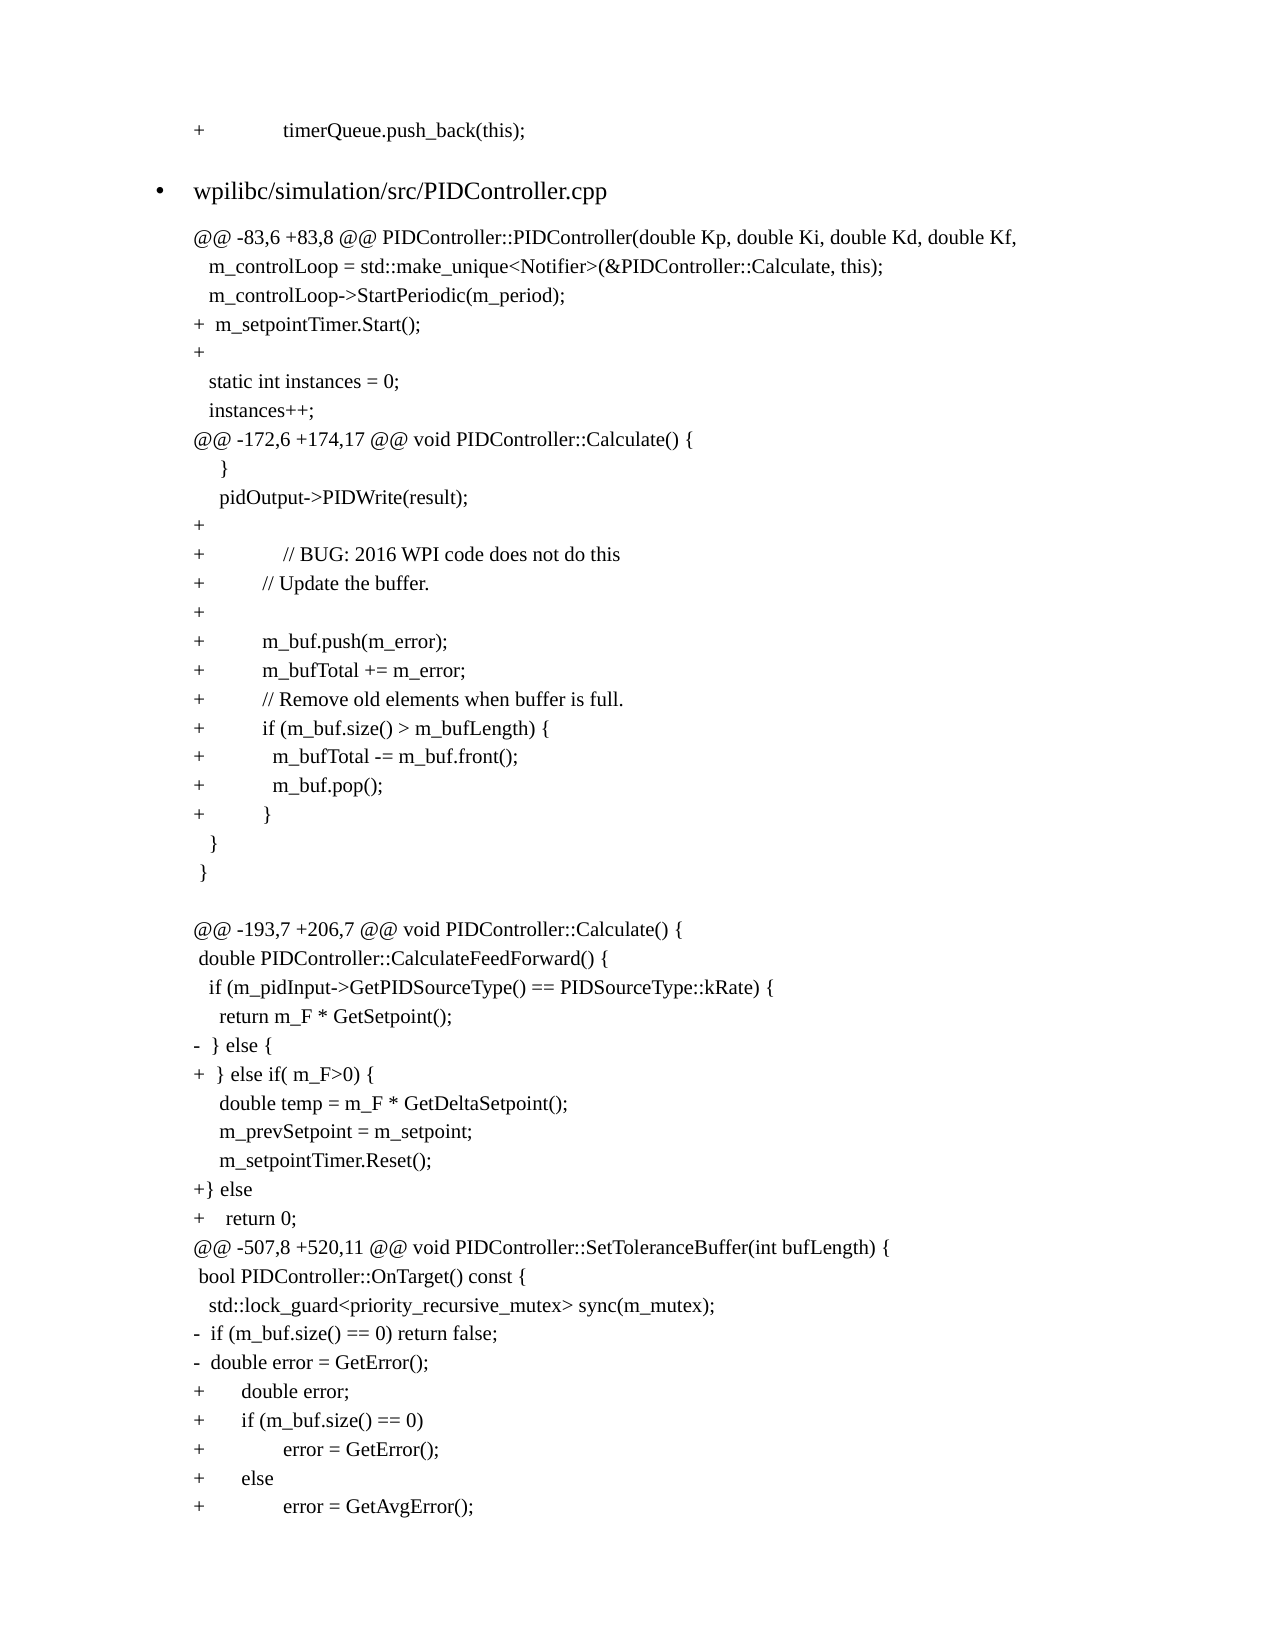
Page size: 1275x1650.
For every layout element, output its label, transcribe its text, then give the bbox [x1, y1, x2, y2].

text + [193, 513, 1157, 537]
text static int instances = 0; [193, 369, 1157, 393]
text + [193, 600, 1157, 624]
text + if (m_buf.size() > m_bufLength) { [193, 715, 1157, 739]
text if (m_pidInput->GetPIDSourceType() == PIDSourceType::kRate) { [193, 975, 1157, 999]
list wpilibc/simulation/src/PIDController.cpp [156, 176, 1157, 204]
text } [193, 456, 1157, 480]
text pidOutput->PIDWrite(result); [193, 484, 1157, 509]
text double temp = m_F * GetDeltaSetpoint(); [193, 1091, 1157, 1114]
text m_controlLoop = std::make_unique<Notifier>(&PIDController::Calculate, this); [193, 254, 1157, 278]
text + m_buf.pop(); [193, 773, 1157, 797]
text + else [193, 1466, 1157, 1490]
text + // BUG: 2016 WPI code does not do this [193, 542, 1157, 566]
text + m_buf.push(m_error); [193, 629, 1157, 653]
text } [193, 831, 1157, 855]
text + } else if( m_F>0) { [193, 1062, 1157, 1086]
text @@ -83,6 +83,8 @@ PIDController::PIDController(double Kp, double Ki, double Kd, double Kf, [193, 225, 1157, 249]
text + // Remove old elements when buffer is full. [193, 687, 1157, 711]
text @@ -507,8 +520,11 @@ void PIDController::SetToleranceBuffer(int bufLength) { [193, 1235, 1157, 1259]
text - double error = GetError(); [193, 1350, 1157, 1374]
text return m_F * GetSetpoint(); [193, 1004, 1157, 1028]
text m_prevSetpoint = m_setpoint; [193, 1119, 1157, 1143]
text + m_bufTotal -= m_buf.front(); [193, 744, 1157, 768]
text double PIDController::CalculateFeedForward() { [193, 946, 1157, 970]
text + if (m_buf.size() == 0) [193, 1408, 1157, 1432]
text instances++; [193, 398, 1157, 422]
text @@ -193,7 +206,7 @@ void PIDController::Calculate() { [193, 917, 1157, 941]
text - if (m_buf.size() == 0) return false; [193, 1321, 1157, 1345]
text + m_setpointTimer.Start(); [193, 311, 1157, 336]
text + error = GetError(); [193, 1437, 1157, 1461]
text bool PIDController::OnTarget() const { [193, 1264, 1157, 1288]
text - } else { [193, 1033, 1157, 1057]
text + [193, 340, 1157, 364]
text std::lock_guard<priority_recursive_mutex> sync(m_mutex); [193, 1292, 1157, 1317]
text + // Update the buffer. [193, 571, 1157, 595]
text +} else [193, 1177, 1157, 1201]
text m_controlLoop->StartPeriodic(m_period); [193, 283, 1157, 307]
text + double error; [193, 1379, 1157, 1403]
text + return 0; [193, 1206, 1157, 1230]
text m_setpointTimer.Reset(); [193, 1148, 1157, 1172]
text + } [193, 802, 1157, 826]
text @@ -172,6 +174,17 @@ void PIDController::Calculate() { [193, 427, 1157, 451]
text } [193, 860, 1157, 884]
text + m_bufTotal += m_error; [193, 658, 1157, 682]
text + timerQueue.push_back(this); [193, 118, 1157, 142]
text + error = GetAvgError(); [193, 1494, 1157, 1518]
